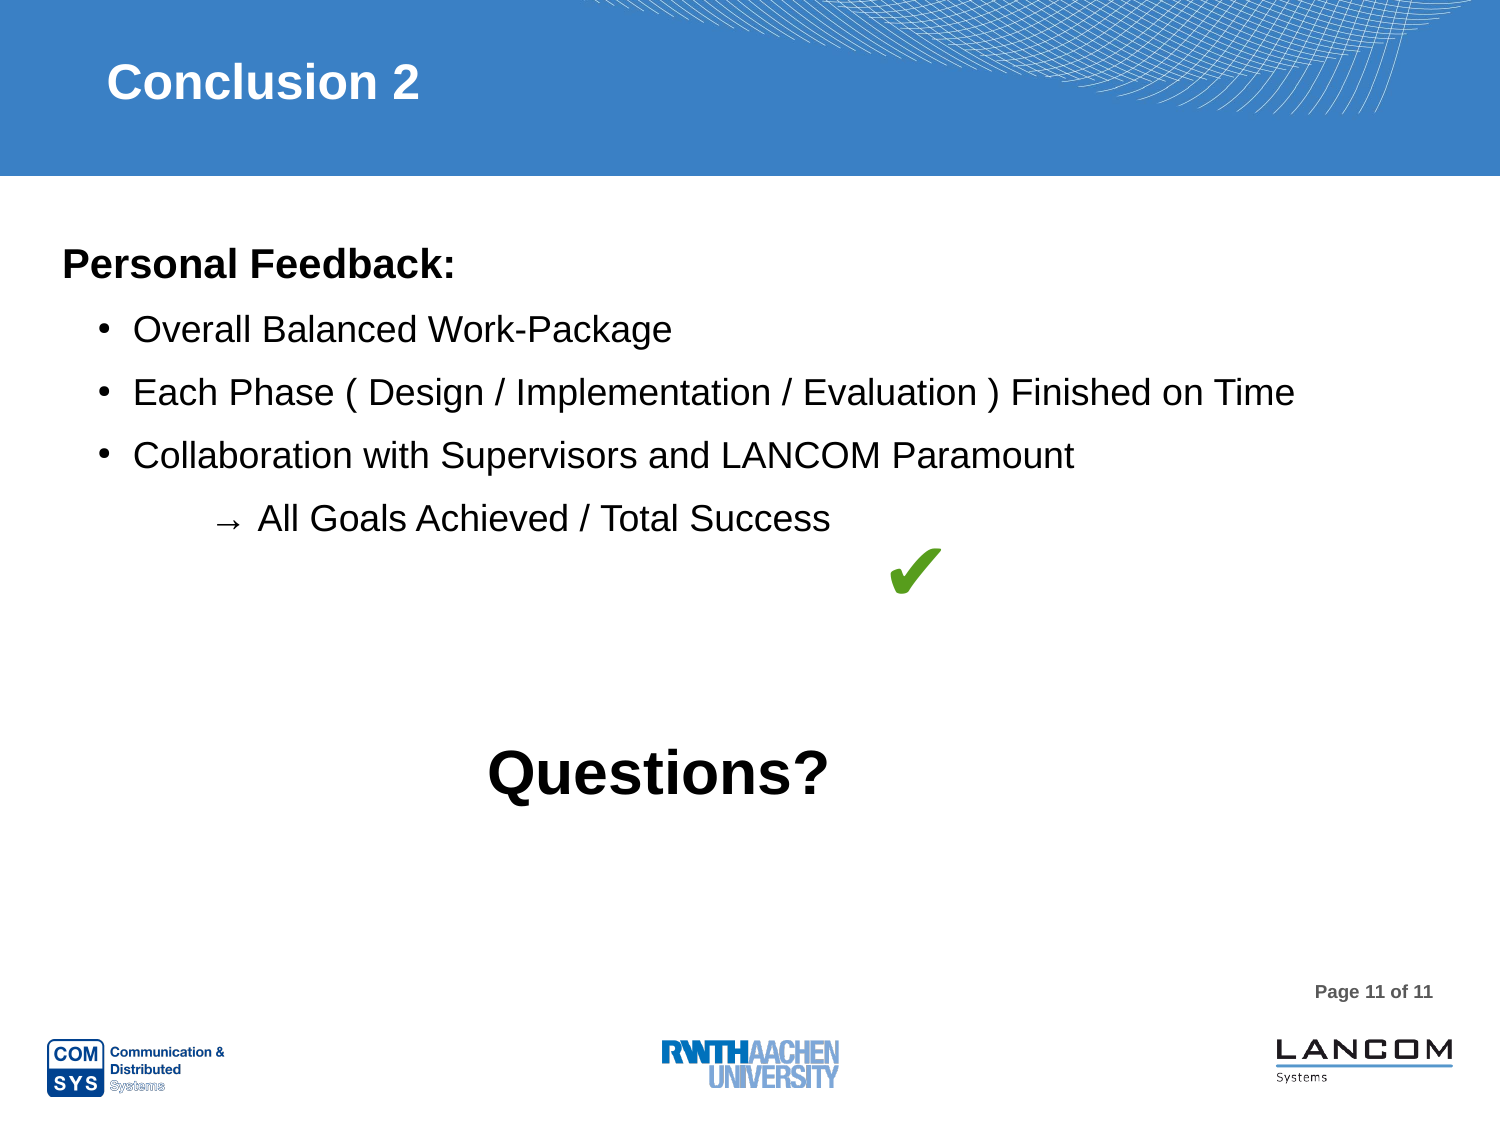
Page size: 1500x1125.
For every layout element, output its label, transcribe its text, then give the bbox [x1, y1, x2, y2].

picture [1275, 1039, 1453, 1084]
title Conclusion 2 [106, 35, 1176, 110]
text_box ✔ [749, 472, 969, 581]
text_box Questions? [472, 730, 846, 815]
text_box Personal Feedback: Overall Balanced Work-Package Each Phase ( Design / Implementation / Evaluation ) Finished on Time Collaboration with Supervisors and LANCOM Paramount → All Goals Achieved / Total Success [47, 210, 1335, 851]
picture [0, 0, 1500, 176]
